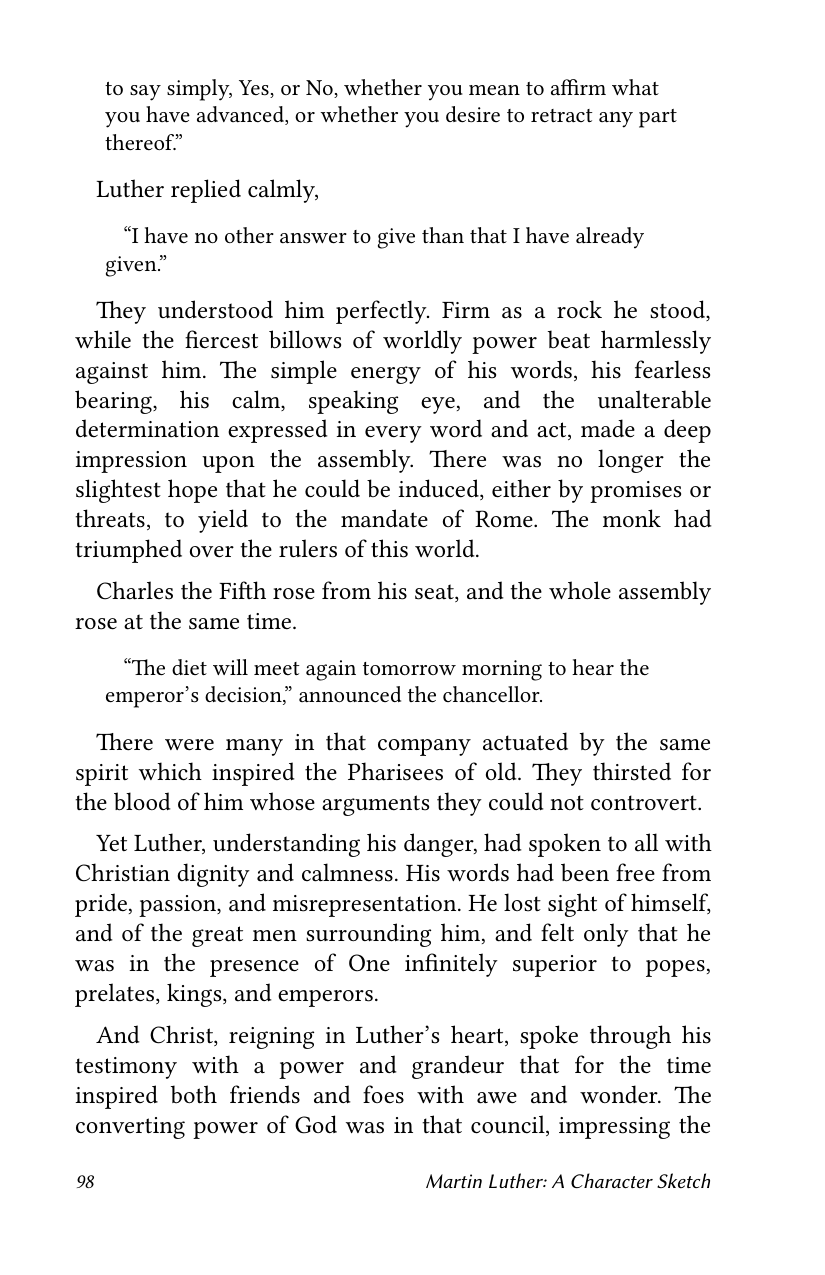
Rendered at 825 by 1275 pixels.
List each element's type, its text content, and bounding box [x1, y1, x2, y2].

text Charles the Fifth rose from his seat, and the whole assembly rose at the same time. [75, 577, 712, 636]
text There were many in that company actuated by the same spirit which inspired the Pharisees of old. They thirsted for the blood of him whose arguments they could not controvert. [75, 728, 712, 816]
text “I have no other answer to give than that I have already given.” [105, 223, 682, 277]
text They understood him perfectly. Firm as a rock he stood, while the fiercest billows of worldly power beat harmlessly against him. The simple energy of his words, his fearless bearing, his calm, speaking eye, and the unalterable determination expressed in every word and act, made a deep impression upon the assembly. There was no longer the slightest hope that he could be induced, either by promises or threats, to yield to the mandate of Rome. The monk had triumphed over the rulers of this world. [75, 296, 712, 564]
text “The diet will meet again tomorrow morning to hear the emperor’s decision,” announced the chancellor. [105, 655, 682, 708]
text Yet Luther, understanding his danger, had spoken to all with Christian dignity and calmness. His words had been free from pride, passion, and misrepresentation. He lost sight of himself, and of the great men surrounding him, and felt only that he was in the presence of One infinitely superior to popes, prelates, kings, and emperors. [75, 829, 712, 1007]
text And Christ, reigning in Luther’s heart, spoke through his testimony with a power and grandeur that for the time inspired both friends and foes with awe and wonder. The converting power of God was in that council, impressing the [75, 1021, 712, 1139]
text to say simply, Yes, or No, whether you mean to affirm what you have advanced, or whether you desire to retract any part thereof.” [105, 75, 682, 156]
text Luther replied calmly, [75, 175, 712, 204]
